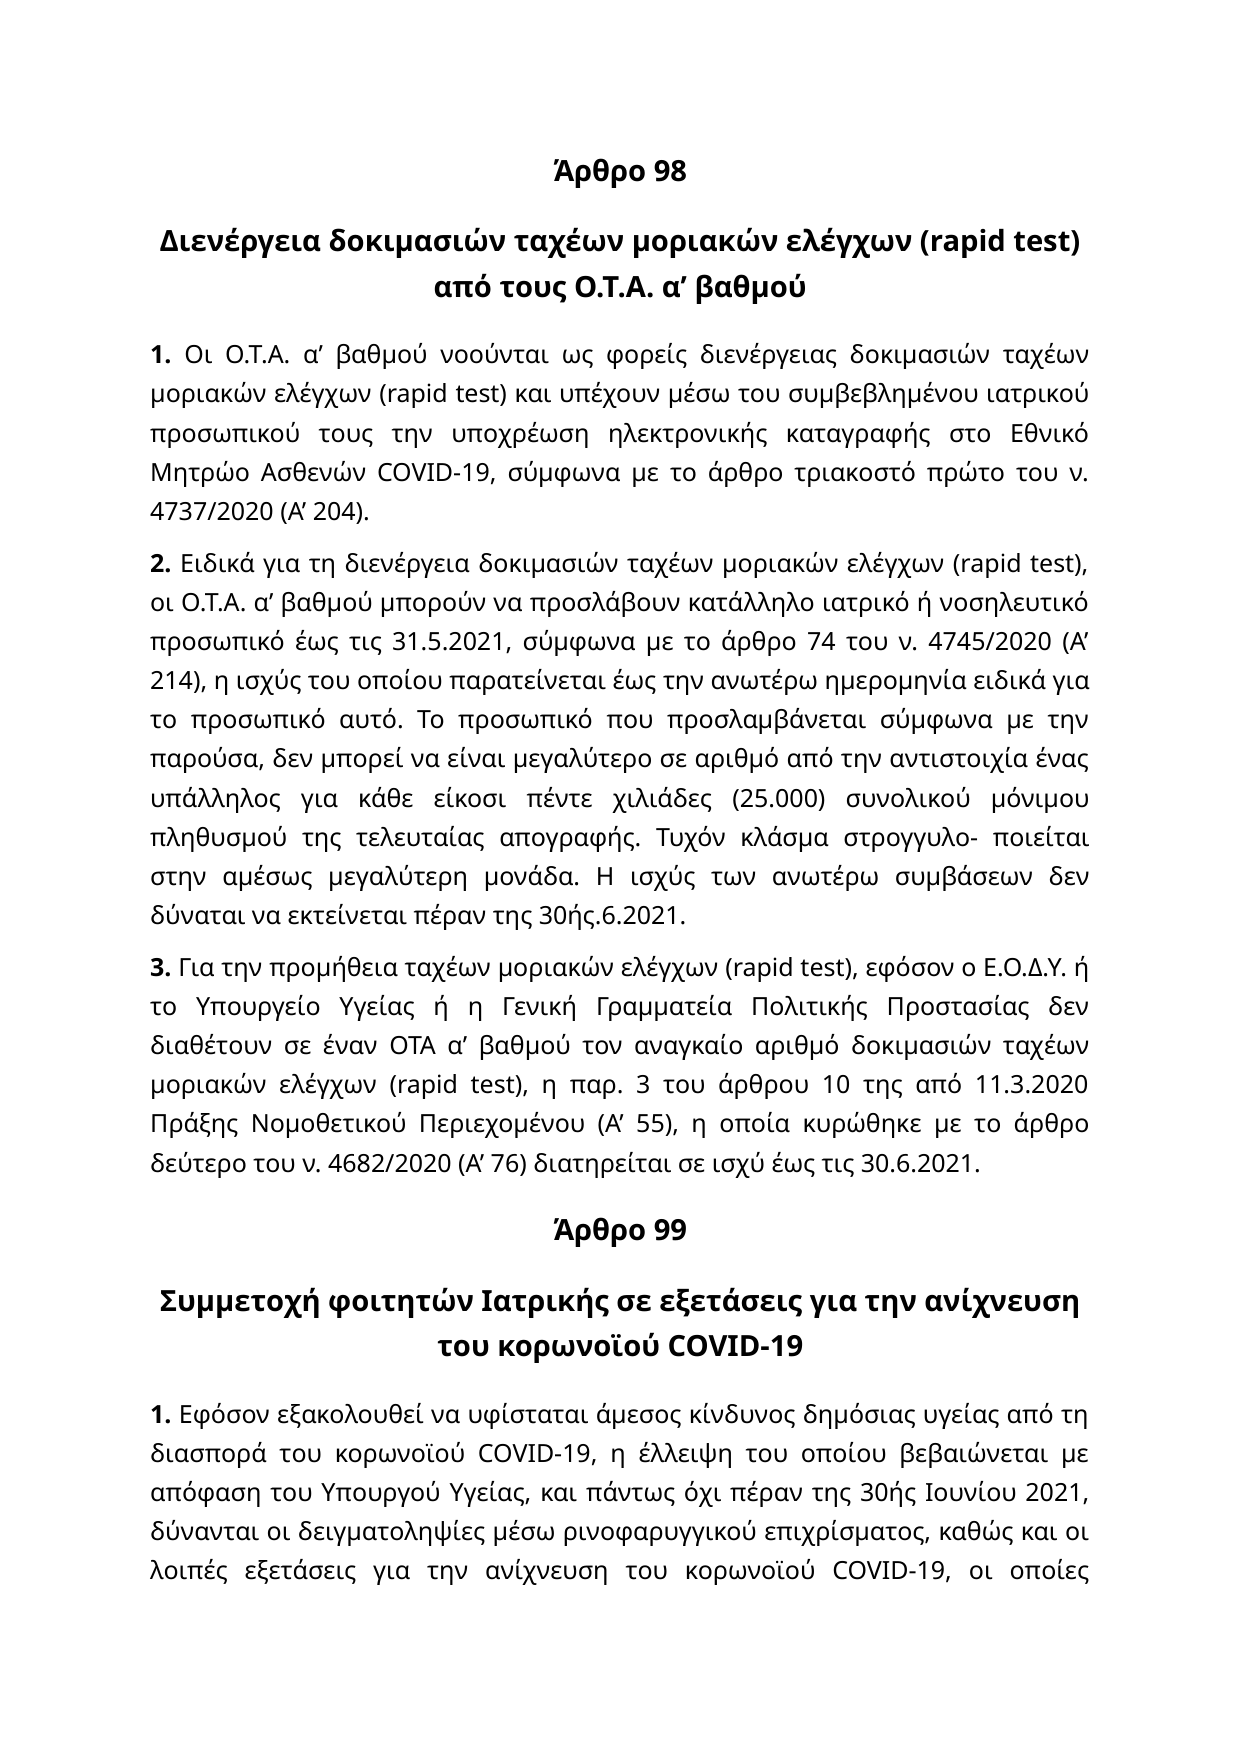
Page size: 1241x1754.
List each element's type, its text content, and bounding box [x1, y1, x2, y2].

text 1. Οι Ο.Τ.Α. α’ βαθμού νοούνται ως φορείς διενέργειας δοκιμασιών ταχέων μοριακών ελέγχων (rapid test) και υπέχουν μέσω του συμβεβλημένου ιατρικού προσωπικού τους την υποχρέωση ηλεκτρονικής καταγραφής στο Εθνικό Μητρώο Ασθενών COVID-19, σύμφωνα με το άρθρο τριακοστό πρώτο του ν. 4737/2020 (Α’ 204). [150, 337, 1090, 528]
subtitle Άρθρο 99 [150, 1209, 1090, 1249]
text 2. Ειδικά για τη διενέργεια δοκιμασιών ταχέων μοριακών ελέγχων (rapid test), οι Ο.Τ.Α. α’ βαθμού μπορούν να προσλάβουν κατάλληλο ιατρικό ή νοσηλευτικό προσωπικό έως τις 31.5.2021, σύμφωνα με το άρθρο 74 του ν. 4745/2020 (Α’ 214), η ισχύς του οποίου παρατείνεται έως την ανωτέρω ημερομηνία ειδικά για το προσωπικό αυτό. Το προσωπικό που προσλαμβάνεται σύμφωνα με την παρούσα, δεν μπορεί να είναι μεγαλύτερο σε αριθμό από την αντιστοιχία ένας υπάλληλος για κάθε είκοσι πέντε χιλιάδες (25.000) συνολικού μόνιμου πληθυσμού της τελευταίας απογραφής. Τυχόν κλάσμα στρογγυλο- ποιείται στην αμέσως μεγαλύτερη μονάδα. Η ισχύς των ανωτέρω συμβάσεων δεν δύναται να εκτείνεται πέραν της 30ής.6.2021. [150, 545, 1090, 932]
subtitle Διενέργεια δοκιμασιών ταχέων μοριακών ελέγχων (rapid test) από τους Ο.Τ.Α. α’ βαθμού [150, 221, 1090, 306]
text 1. Εφόσον εξακολουθεί να υφίσταται άμεσος κίνδυνος δημόσιας υγείας από τη διασπορά του κορωνοϊού COVID-19, η έλλειψη του οποίου βεβαιώνεται με απόφαση του Υπουργού Υγείας, και πάντως όχι πέραν της 30ής Ιουνίου 2021, δύνανται οι δειγματοληψίες μέσω ρινοφαρυγγικού επιχρίσματος, καθώς και οι λοιπές εξετάσεις για την ανίχνευση του κορωνοϊού COVID-19, οι οποίες [150, 1396, 1090, 1587]
subtitle Συμμετοχή φοιτητών Ιατρικής σε εξετάσεις για την ανίχνευση του κορωνοϊού COVID-19 [150, 1280, 1090, 1365]
text 3. Για την προμήθεια ταχέων μοριακών ελέγχων (rapid test), εφόσον ο Ε.Ο.Δ.Υ. ή το Υπουργείο Υγείας ή η Γενική Γραμματεία Πολιτικής Προστασίας δεν διαθέτουν σε έναν ΟΤΑ α’ βαθμού τον αναγκαίο αριθμό δοκιμασιών ταχέων μοριακών ελέγχων (rapid test), η παρ. 3 του άρθρου 10 της από 11.3.2020 Πράξης Νομοθετικού Περιεχομένου (Α’ 55), η οποία κυρώθηκε με το άρθρο δεύτερο του ν. 4682/2020 (Α’ 76) διατηρείται σε ισχύ έως τις 30.6.2021. [150, 949, 1090, 1179]
subtitle Άρθρο 98 [150, 150, 1090, 190]
